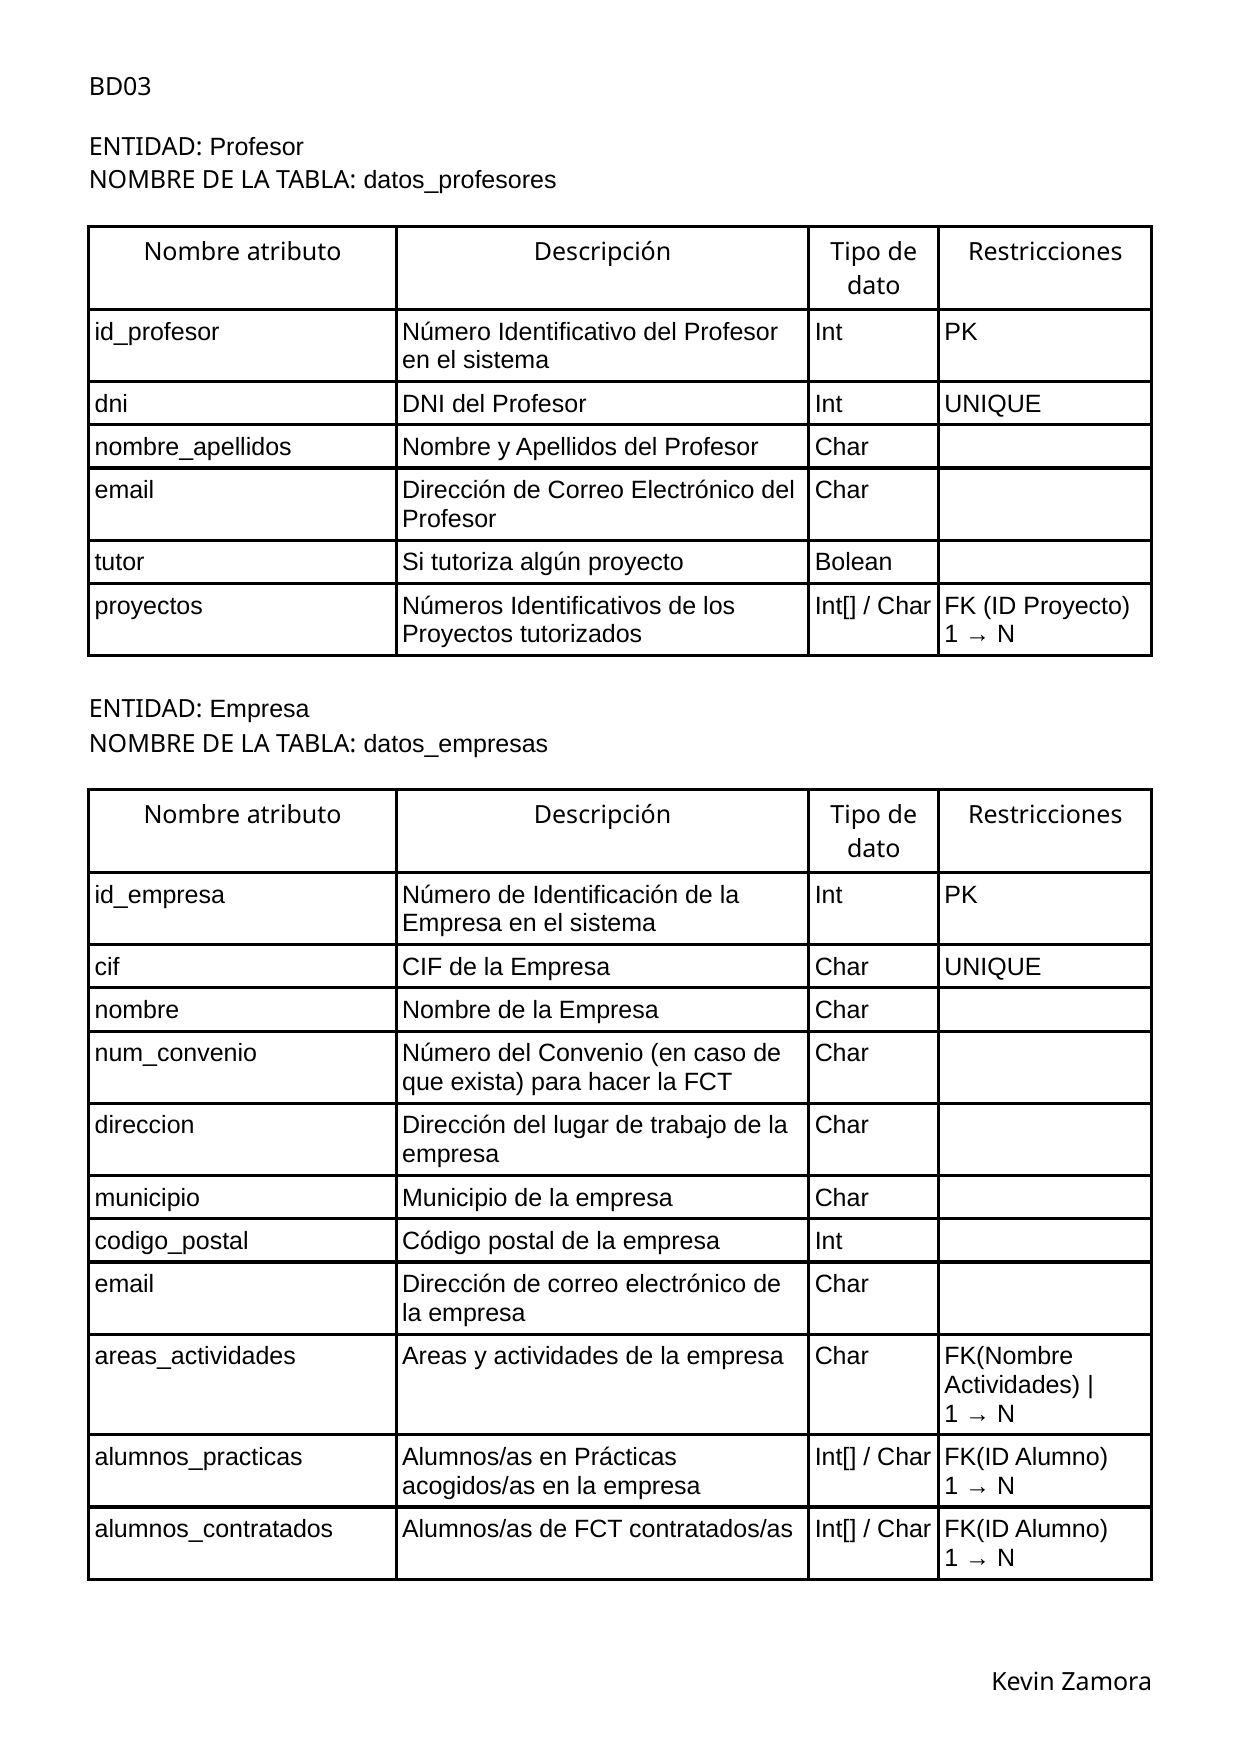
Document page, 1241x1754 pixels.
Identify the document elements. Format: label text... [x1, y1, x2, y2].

table_cell areas_actividades [90, 1336, 395, 1433]
text ENTIDAD: Profesor [88, 128, 1152, 162]
table_cell Nombre y Apellidos del Profesor [398, 426, 807, 466]
table_cell FK (ID Proyecto) 1 → N [940, 585, 1150, 654]
table_cell DNI del Profesor [398, 383, 807, 423]
table_header Nombre atributo [90, 791, 395, 871]
table_header Restricciones [940, 791, 1150, 871]
table_cell PK [940, 311, 1150, 380]
table_cell Int [810, 1220, 937, 1260]
table_cell [940, 542, 1150, 582]
table_cell Int [810, 311, 937, 380]
table_cell Dirección de correo electrónico de la empresa [398, 1264, 807, 1332]
table_cell PK [940, 874, 1150, 943]
table_cell [940, 1033, 1150, 1102]
table_cell email [90, 470, 395, 538]
table_cell Número Identificativo del Profesor en el sistema [398, 311, 807, 380]
table_cell Int[] / Char [810, 1509, 937, 1577]
table_cell Bolean [810, 542, 937, 582]
table_cell [940, 989, 1150, 1029]
table_cell Si tutoriza algún proyecto [398, 542, 807, 582]
table_cell tutor [90, 542, 395, 582]
table_cell Char [810, 1336, 937, 1433]
table_cell Areas y actividades de la empresa [398, 1336, 807, 1433]
table_cell Número de Identificación de la Empresa en el sistema [398, 874, 807, 943]
table_cell UNIQUE [940, 946, 1150, 986]
table_cell Dirección del lugar de trabajo de la empresa [398, 1105, 807, 1174]
table_cell [940, 1105, 1150, 1174]
table_cell Char [810, 426, 937, 466]
table_cell Char [810, 470, 937, 538]
table_cell CIF de la Empresa [398, 946, 807, 986]
table_cell Char [810, 1264, 937, 1332]
table_cell FK(ID Alumno) 1 → N [940, 1436, 1150, 1505]
table_cell email [90, 1264, 395, 1332]
table_cell Alumnos/as de FCT contratados/as [398, 1509, 807, 1577]
table_cell Int[] / Char [810, 1436, 937, 1505]
table_cell Código postal de la empresa [398, 1220, 807, 1260]
table_cell proyectos [90, 585, 395, 654]
table_cell id_profesor [90, 311, 395, 380]
table_header Descripción [398, 228, 807, 308]
table_cell alumnos_contratados [90, 1509, 395, 1577]
table_cell Alumnos/as en Prácticas acogidos/as en la empresa [398, 1436, 807, 1505]
table_cell Char [810, 1177, 937, 1217]
table_cell Dirección de Correo Electrónico del Profesor [398, 470, 807, 538]
table_cell [940, 1220, 1150, 1260]
table_cell Nombre de la Empresa [398, 989, 807, 1029]
table_cell Número del Convenio (en caso de que exista) para hacer la FCT [398, 1033, 807, 1102]
table_cell nombre_apellidos [90, 426, 395, 466]
table_cell FK(ID Alumno) 1 → N [940, 1509, 1150, 1577]
table_cell Municipio de la empresa [398, 1177, 807, 1217]
text ENTIDAD: Empresa [88, 691, 1152, 725]
table_cell dni [90, 383, 395, 423]
table_cell [940, 426, 1150, 466]
table_cell FK(Nombre Actividades) | 1 → N [940, 1336, 1150, 1433]
text NOMBRE DE LA TABLA: datos_empresas [88, 725, 1152, 759]
table_cell num_convenio [90, 1033, 395, 1102]
table_header Descripción [398, 791, 807, 871]
table_cell nombre [90, 989, 395, 1029]
table_cell direccion [90, 1105, 395, 1174]
table_cell [940, 1177, 1150, 1217]
table_cell id_empresa [90, 874, 395, 943]
table_cell Char [810, 1105, 937, 1174]
table_cell Char [810, 946, 937, 986]
table_cell municipio [90, 1177, 395, 1217]
table_header Tipo de dato [810, 228, 937, 308]
table_cell [940, 1264, 1150, 1332]
table_header Nombre atributo [90, 228, 395, 308]
table_cell UNIQUE [940, 383, 1150, 423]
table_header Tipo de dato [810, 791, 937, 871]
table_cell Números Identificativos de los Proyectos tutorizados [398, 585, 807, 654]
table_cell Char [810, 1033, 937, 1102]
table_header Restricciones [940, 228, 1150, 308]
table_cell Int [810, 383, 937, 423]
table_cell codigo_postal [90, 1220, 395, 1260]
table_cell cif [90, 946, 395, 986]
table_cell Int[] / Char [810, 585, 937, 654]
text NOMBRE DE LA TABLA: datos_profesores [88, 162, 1152, 196]
table_cell [940, 470, 1150, 538]
table_cell Char [810, 989, 937, 1029]
table_cell Int [810, 874, 937, 943]
table_cell alumnos_practicas [90, 1436, 395, 1505]
